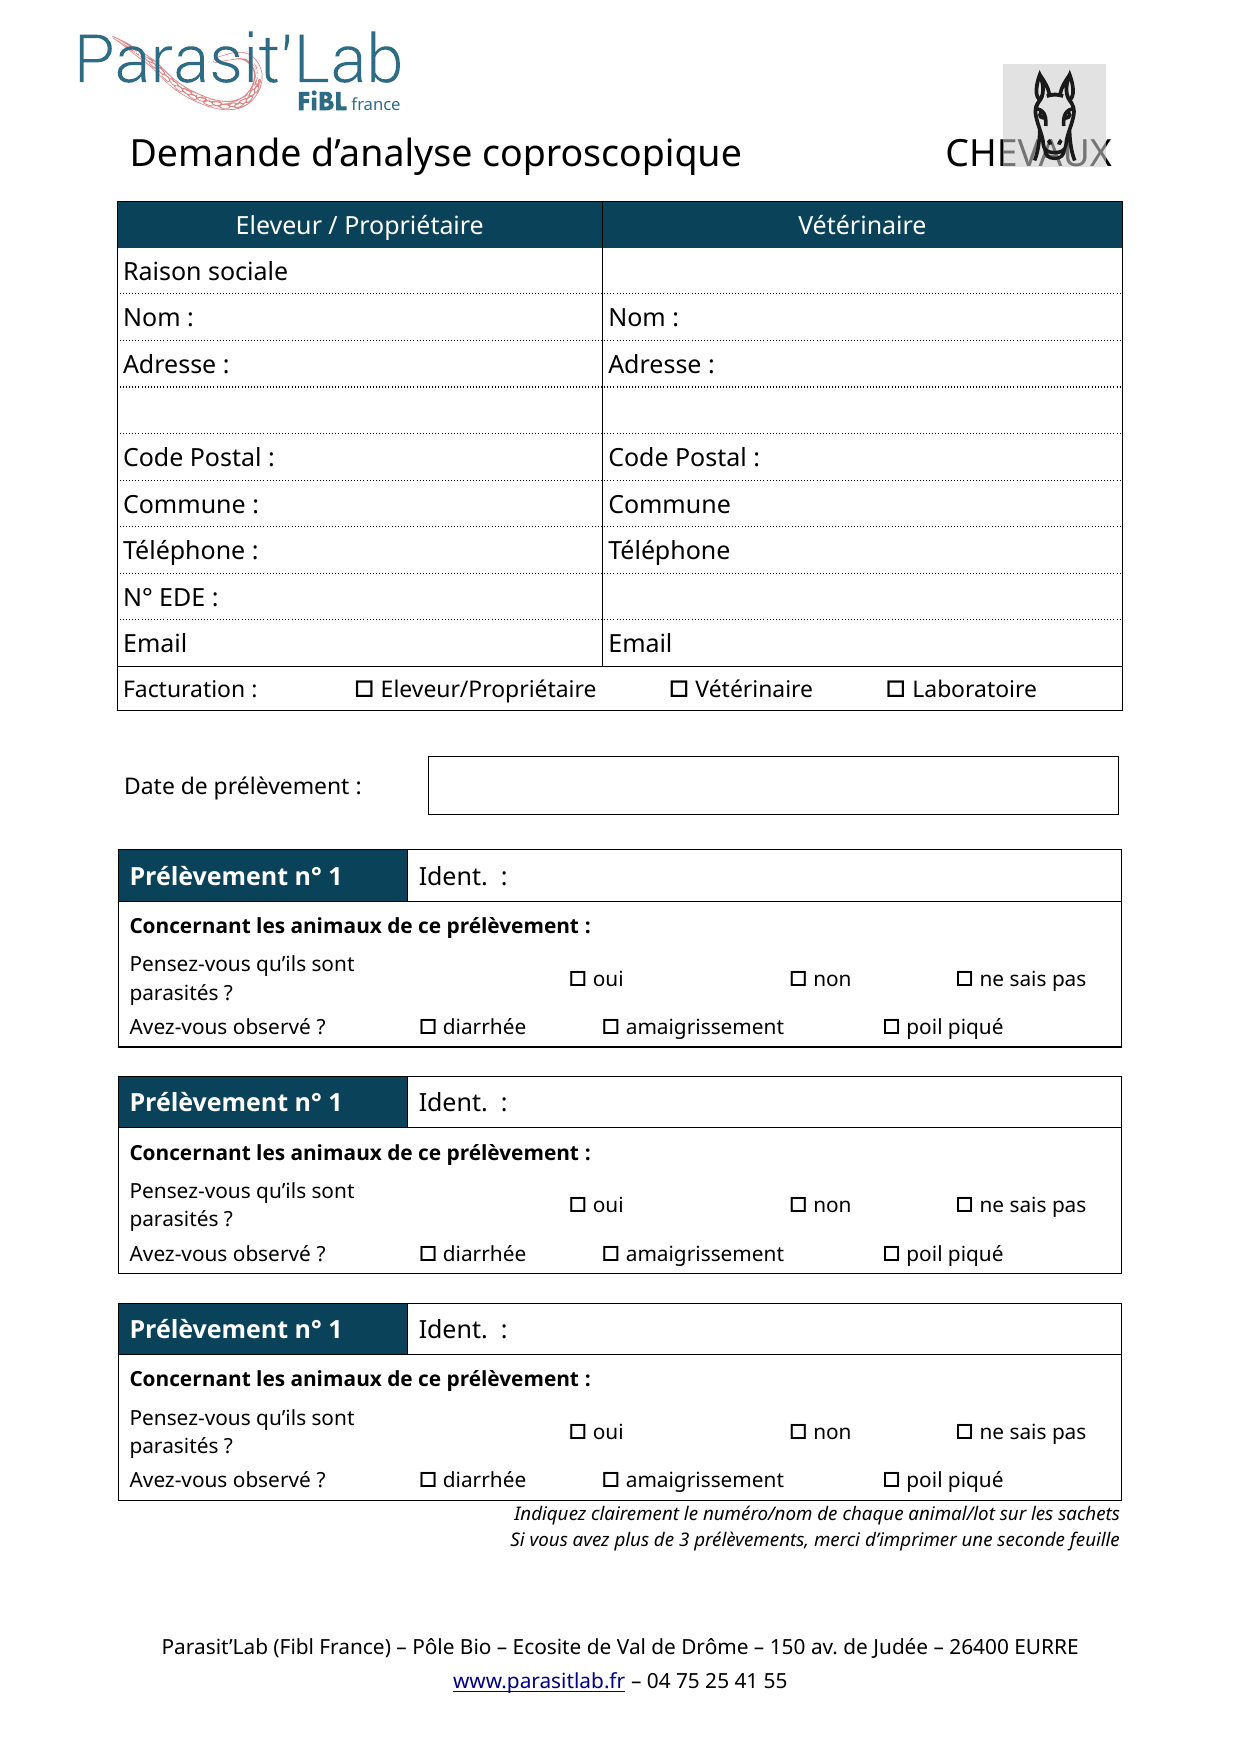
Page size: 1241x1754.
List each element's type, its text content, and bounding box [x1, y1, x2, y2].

table_cell Raison sociale [118, 248, 602, 293]
table_header Prélèvement n° 1 [119, 1077, 407, 1127]
table_cell  amaigrissement [590, 1006, 871, 1046]
table_header Date de prélèvement : [118, 756, 428, 814]
table_cell Concernant les animaux de ce prélèvement : [119, 902, 1121, 949]
table_cell Facturation : [118, 667, 353, 709]
table_cell Avez-vous observé ? [119, 1460, 407, 1500]
table_cell  non [720, 1176, 920, 1233]
table_cell Email [118, 619, 602, 666]
table_header Eleveur / Propriétaire [118, 202, 602, 248]
table_cell [603, 248, 1122, 293]
table_header CHEVAUX [822, 126, 1123, 177]
table_cell Concernant les animaux de ce prélèvement : [119, 1128, 1121, 1176]
table_header Demande d’analyse coproscopique [118, 126, 822, 177]
table_header Ident. : [408, 1304, 720, 1354]
table_cell  poil piqué [871, 1006, 1121, 1046]
table_cell  ne sais pas [920, 1403, 1121, 1460]
table_header Prélèvement n° 1 [119, 850, 407, 901]
table_cell  amaigrissement [590, 1233, 871, 1273]
table_cell  Laboratoire [884, 667, 1122, 709]
text Indiquez clairement le numéro/nom de chaque animal/lot sur les sachets [118, 1501, 1122, 1526]
table_cell Pensez-vous qu’ils sont parasités ? [119, 1176, 472, 1233]
table_header [429, 757, 1118, 814]
table_cell  Eleveur/Propriétaire [353, 667, 663, 709]
table_cell [603, 386, 1122, 433]
table_header Ident. : [408, 850, 720, 901]
table_header [720, 1304, 1121, 1354]
table_cell  non [720, 1403, 920, 1460]
table_cell Nom : [603, 293, 1122, 340]
table_cell Code Postal : [118, 433, 602, 479]
table_cell  non [720, 950, 920, 1006]
table_cell Adresse : [603, 340, 1122, 386]
table_cell Commune : [118, 480, 602, 526]
table_cell [118, 386, 602, 433]
table_cell Commune [603, 480, 1122, 526]
table_cell  ne sais pas [920, 950, 1121, 1006]
table_cell  amaigrissement [590, 1460, 871, 1500]
text Si vous avez plus de 3 prélèvements, merci d’imprimer une seconde feuille [118, 1526, 1122, 1552]
table_header Vétérinaire [603, 202, 1122, 248]
table_cell Nom : [118, 293, 602, 340]
table_cell Email [603, 619, 1122, 666]
table_header Prélèvement n° 1 [119, 1304, 407, 1354]
table_cell Avez-vous observé ? [119, 1233, 407, 1273]
table_cell  diarrhée [407, 1460, 590, 1500]
table_header [720, 850, 1121, 901]
table_cell  diarrhée [407, 1006, 590, 1046]
table_cell Code Postal : [603, 433, 1122, 479]
table_cell Téléphone : [118, 526, 602, 573]
table_cell  Vétérinaire [663, 667, 884, 709]
table_cell Adresse : [118, 340, 602, 386]
table_cell Concernant les animaux de ce prélèvement : [119, 1355, 1121, 1403]
table_cell [603, 573, 1122, 619]
table_cell N° EDE : [118, 573, 602, 619]
table_header [720, 1077, 1121, 1127]
table_cell  oui [472, 1403, 720, 1460]
table_cell  ne sais pas [920, 1176, 1121, 1233]
table_cell  poil piqué [871, 1460, 1121, 1500]
table_cell Avez-vous observé ? [119, 1006, 407, 1046]
table_cell Pensez-vous qu’ils sont parasités ? [119, 1403, 472, 1460]
table_cell Pensez-vous qu’ils sont parasités ? [119, 950, 472, 1006]
table_cell  poil piqué [871, 1233, 1121, 1273]
table_cell  oui [472, 1176, 720, 1233]
table_header Ident. : [408, 1077, 720, 1127]
table_cell  diarrhée [407, 1233, 590, 1273]
table_cell Téléphone [603, 526, 1122, 573]
table_cell  oui [472, 950, 720, 1006]
